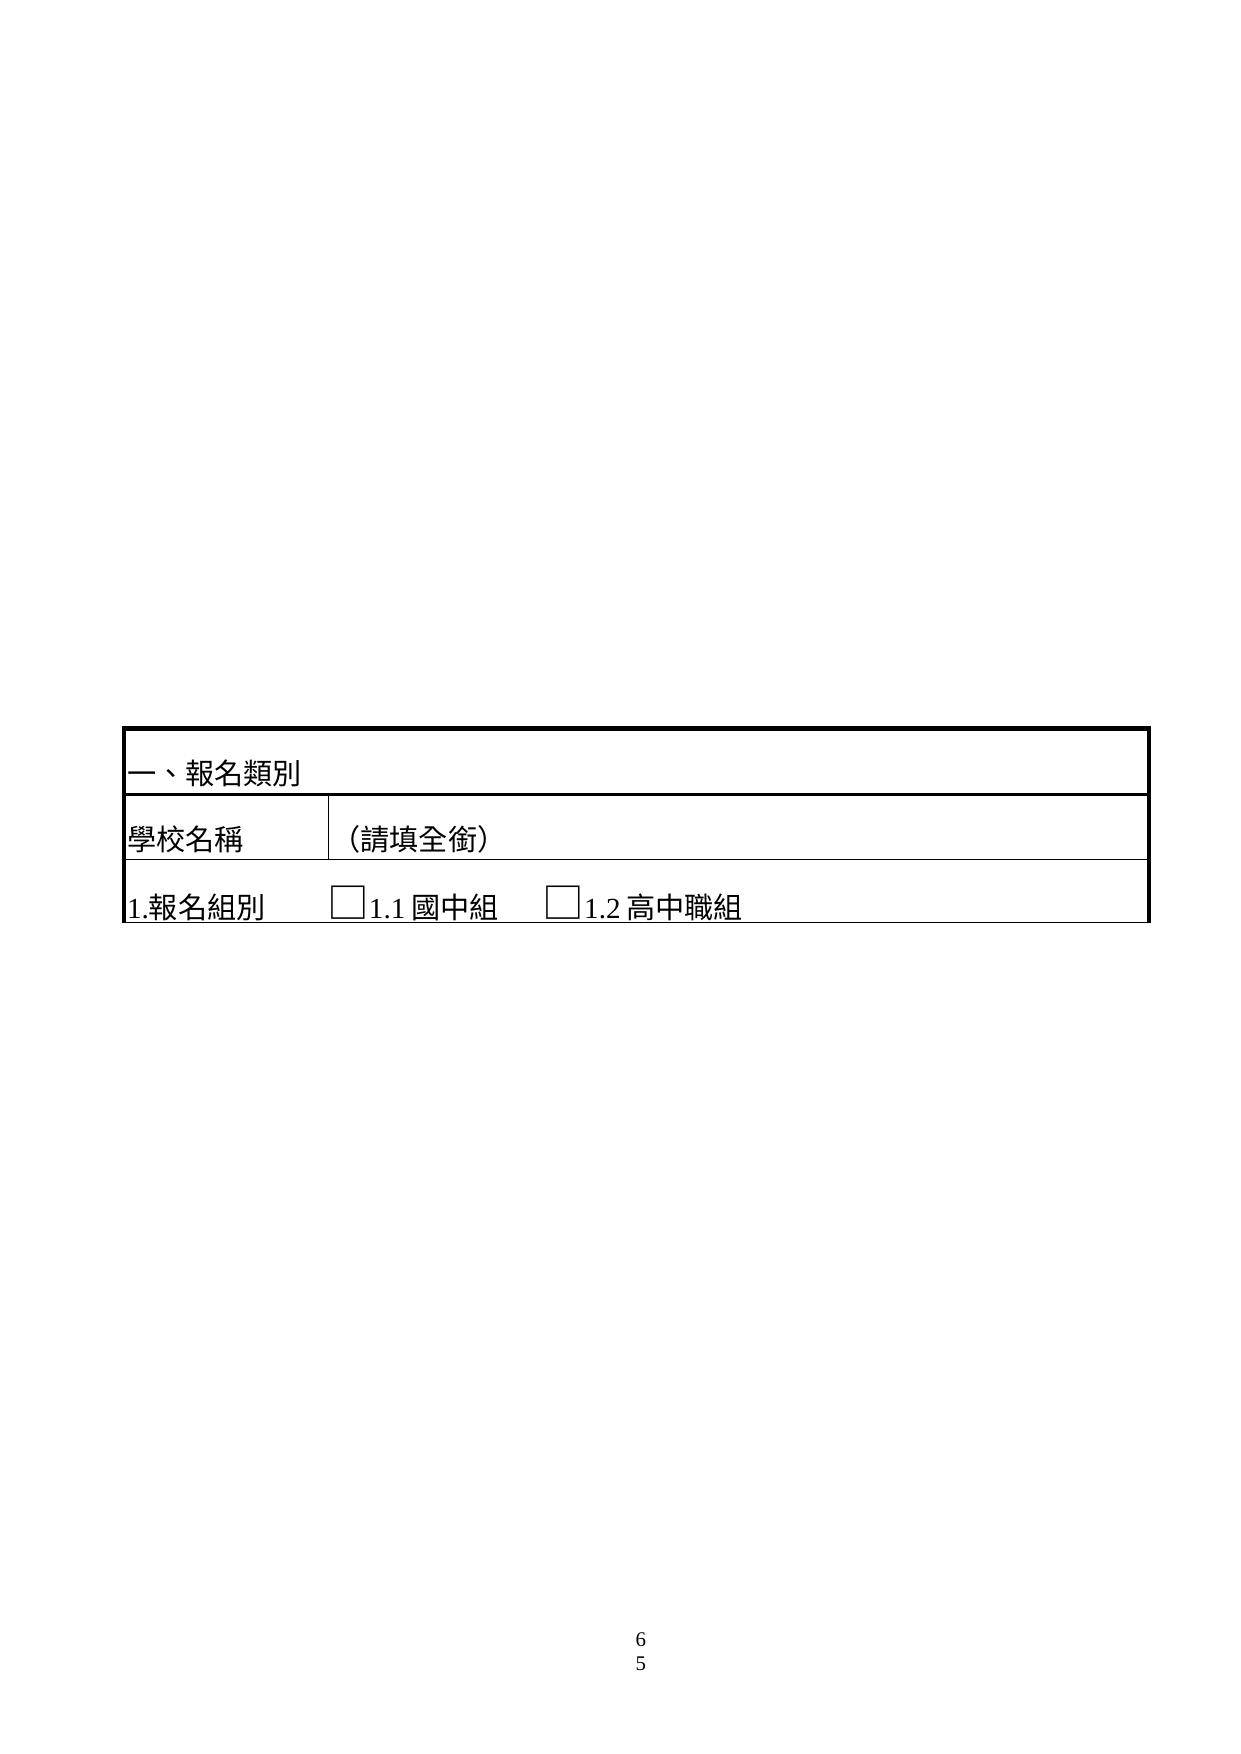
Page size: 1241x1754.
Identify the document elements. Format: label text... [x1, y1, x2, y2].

table_cell 學校名稱 [126, 796, 328, 858]
table_cell （請填全銜） [329, 796, 1147, 858]
table_cell 1.報名組別 □1.1國中組 □1.2高中職組 [126, 860, 1147, 922]
table_header 一、報名類別 [126, 731, 1147, 793]
